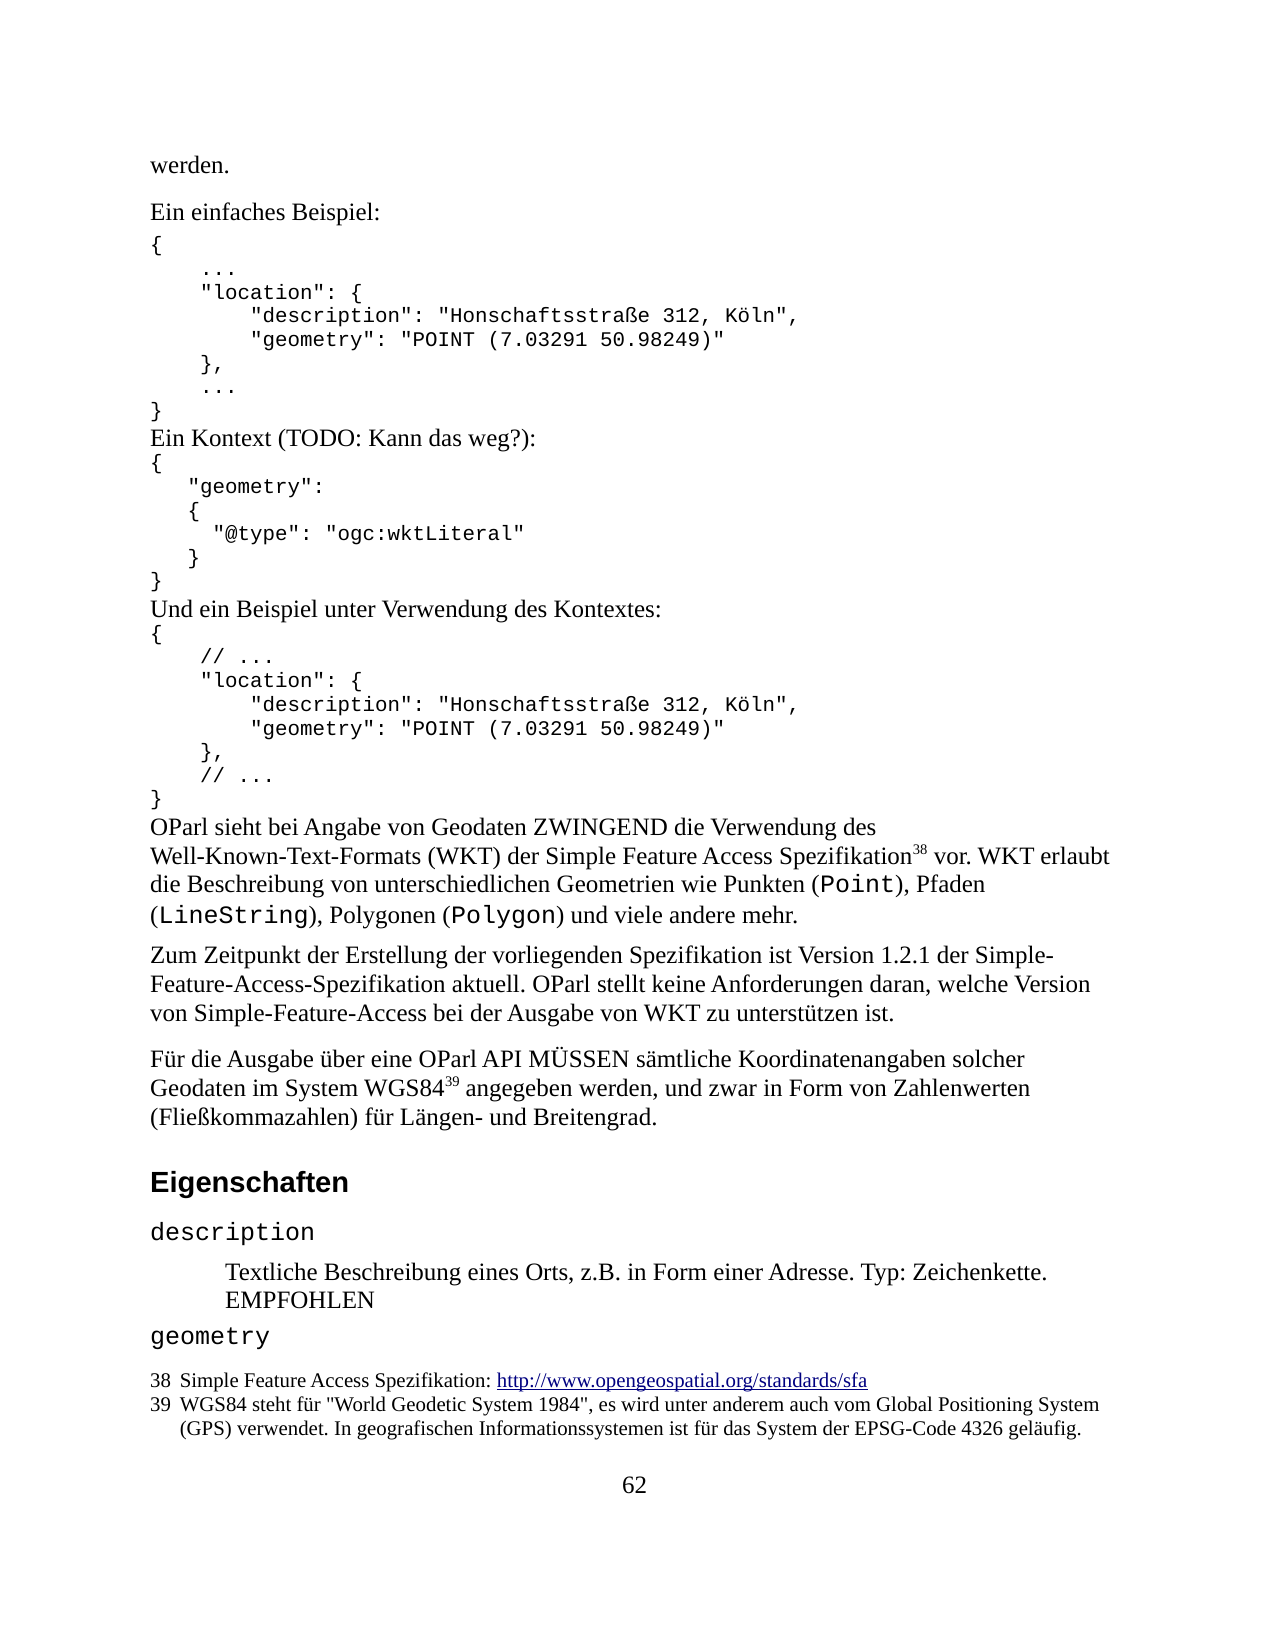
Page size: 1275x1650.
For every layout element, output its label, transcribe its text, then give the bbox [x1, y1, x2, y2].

text Ein einfaches Beispiel: [150, 197, 1125, 225]
text Simple Feature Access Spezifikation: http://www.opengeospatial.org/standards/sfa [150, 1368, 1125, 1392]
text description [150, 1219, 1125, 1248]
text } [150, 788, 1125, 812]
text Ein Kontext (TODO: Kann das weg?): [150, 423, 1125, 452]
text geometry [150, 1323, 1125, 1352]
text WGS84 steht für "World Geodetic System 1984", es wird unter anderem auch vom Global Positioning System (GPS) verwendet. In geografischen Informationssystemen ist für das System der EPSG-Code 4326 geläufig. [150, 1392, 1125, 1440]
text "geometry": [150, 476, 1125, 499]
text { [150, 499, 1125, 523]
text ... [150, 258, 1125, 282]
text "location": { [150, 670, 1125, 694]
text }, [150, 741, 1125, 765]
text "description": "Honschaftsstraße 312, Köln", [150, 305, 1125, 329]
text "geometry": "POINT (7.03291 50.98249)" [150, 329, 1125, 353]
text werden. [150, 150, 1125, 179]
text Zum Zeitpunkt der Erstellung der vorliegenden Spezifikation ist Version 1.2.1 der Simple-Feature-Access-Spezifikation aktuell. OParl stellt keine Anforderungen daran, welche Version von Simple-Feature-Access bei der Ausgabe von WKT zu unterstützen ist. [150, 940, 1125, 1026]
text Und ein Beispiel unter Verwendung des Kontextes: [150, 594, 1125, 623]
text "@type": "ogc:wktLiteral" [150, 523, 1125, 547]
text } [150, 547, 1125, 571]
text // ... [150, 765, 1125, 788]
text { [150, 452, 1125, 476]
text "description": "Honschaftsstraße 312, Köln", [150, 694, 1125, 717]
text "geometry": "POINT (7.03291 50.98249)" [150, 717, 1125, 741]
text { [150, 623, 1125, 647]
text Textliche Beschreibung eines Orts, z.B. in Form einer Adresse. Typ: Zeichenkette. EMPFOHLEN [225, 1257, 1125, 1314]
text // ... [150, 647, 1125, 670]
text "location": { [150, 282, 1125, 305]
text OParl sieht bei Angabe von Geodaten ZWINGEND die Verwendung des Well-Known-Text-Formats (WKT) der Simple Feature Access Spezifikation vor. WKT erlaubt die Beschreibung von unterschiedlichen Geometrien wie Punkten (Point), Pfaden (LineString), Polygonen (Polygon) und viele andere mehr. [150, 812, 1125, 931]
text { [150, 234, 1125, 258]
text Für die Ausgabe über eine OParl API MÜSSEN sämtliche Koordinatenangaben solcher Geodaten im System WGS84 angegeben werden, und zwar in Form von Zahlenwerten (Fließkommazahlen) für Längen- und Breitengrad. [150, 1044, 1125, 1131]
text ... [150, 376, 1125, 400]
text } [150, 571, 1125, 594]
text }, [150, 353, 1125, 376]
subtitle Eigenschaften [150, 1164, 1125, 1198]
text } [150, 400, 1125, 423]
